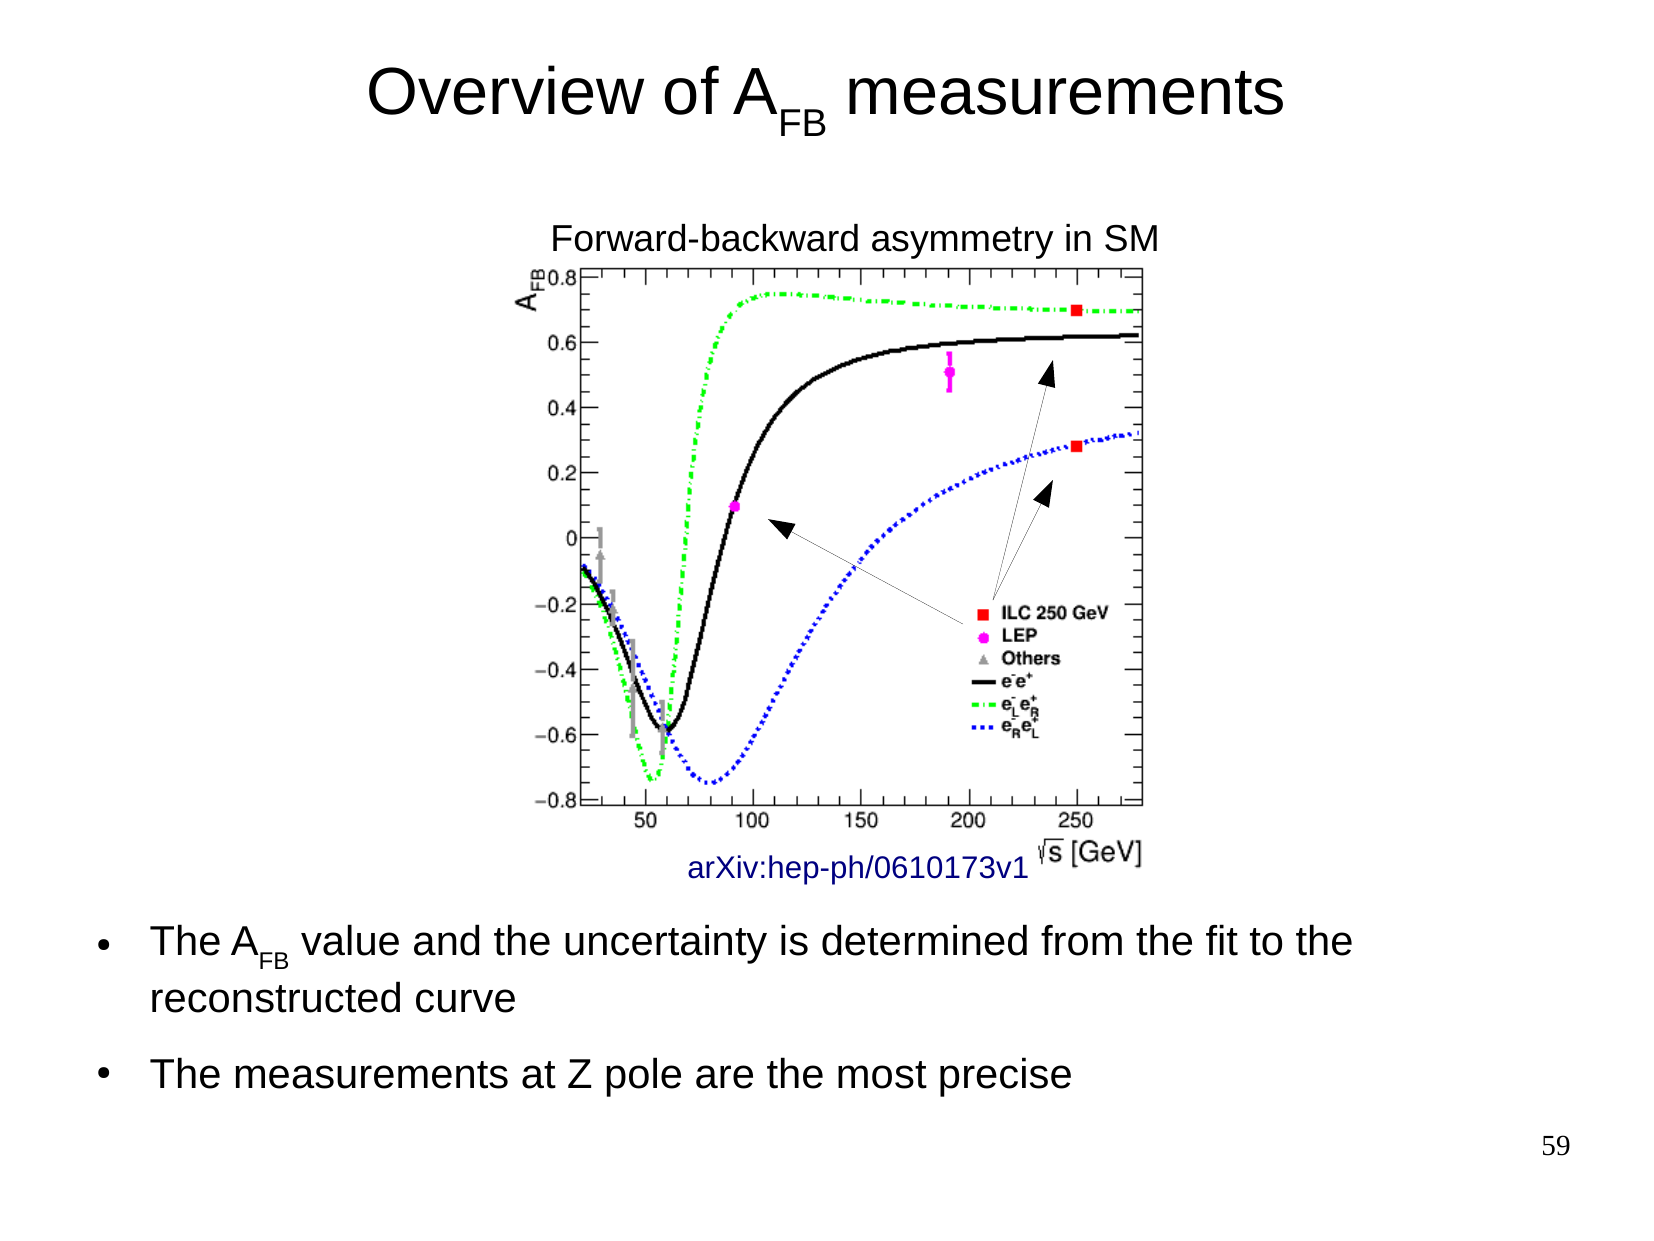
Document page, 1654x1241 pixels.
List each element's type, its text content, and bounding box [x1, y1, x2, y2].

list The AFB value and the uncertainty is determined from the fit to the reconstructed curve The measurements at Z pole are the most precise [78, 918, 1571, 1197]
text_box arXiv:hep-ph/0610173v1 [663, 843, 1054, 893]
text_box Forward-backward asymmetry in SM [535, 210, 1176, 267]
picture [512, 255, 1161, 871]
title Overview of AFB measurements [82, 49, 1571, 151]
